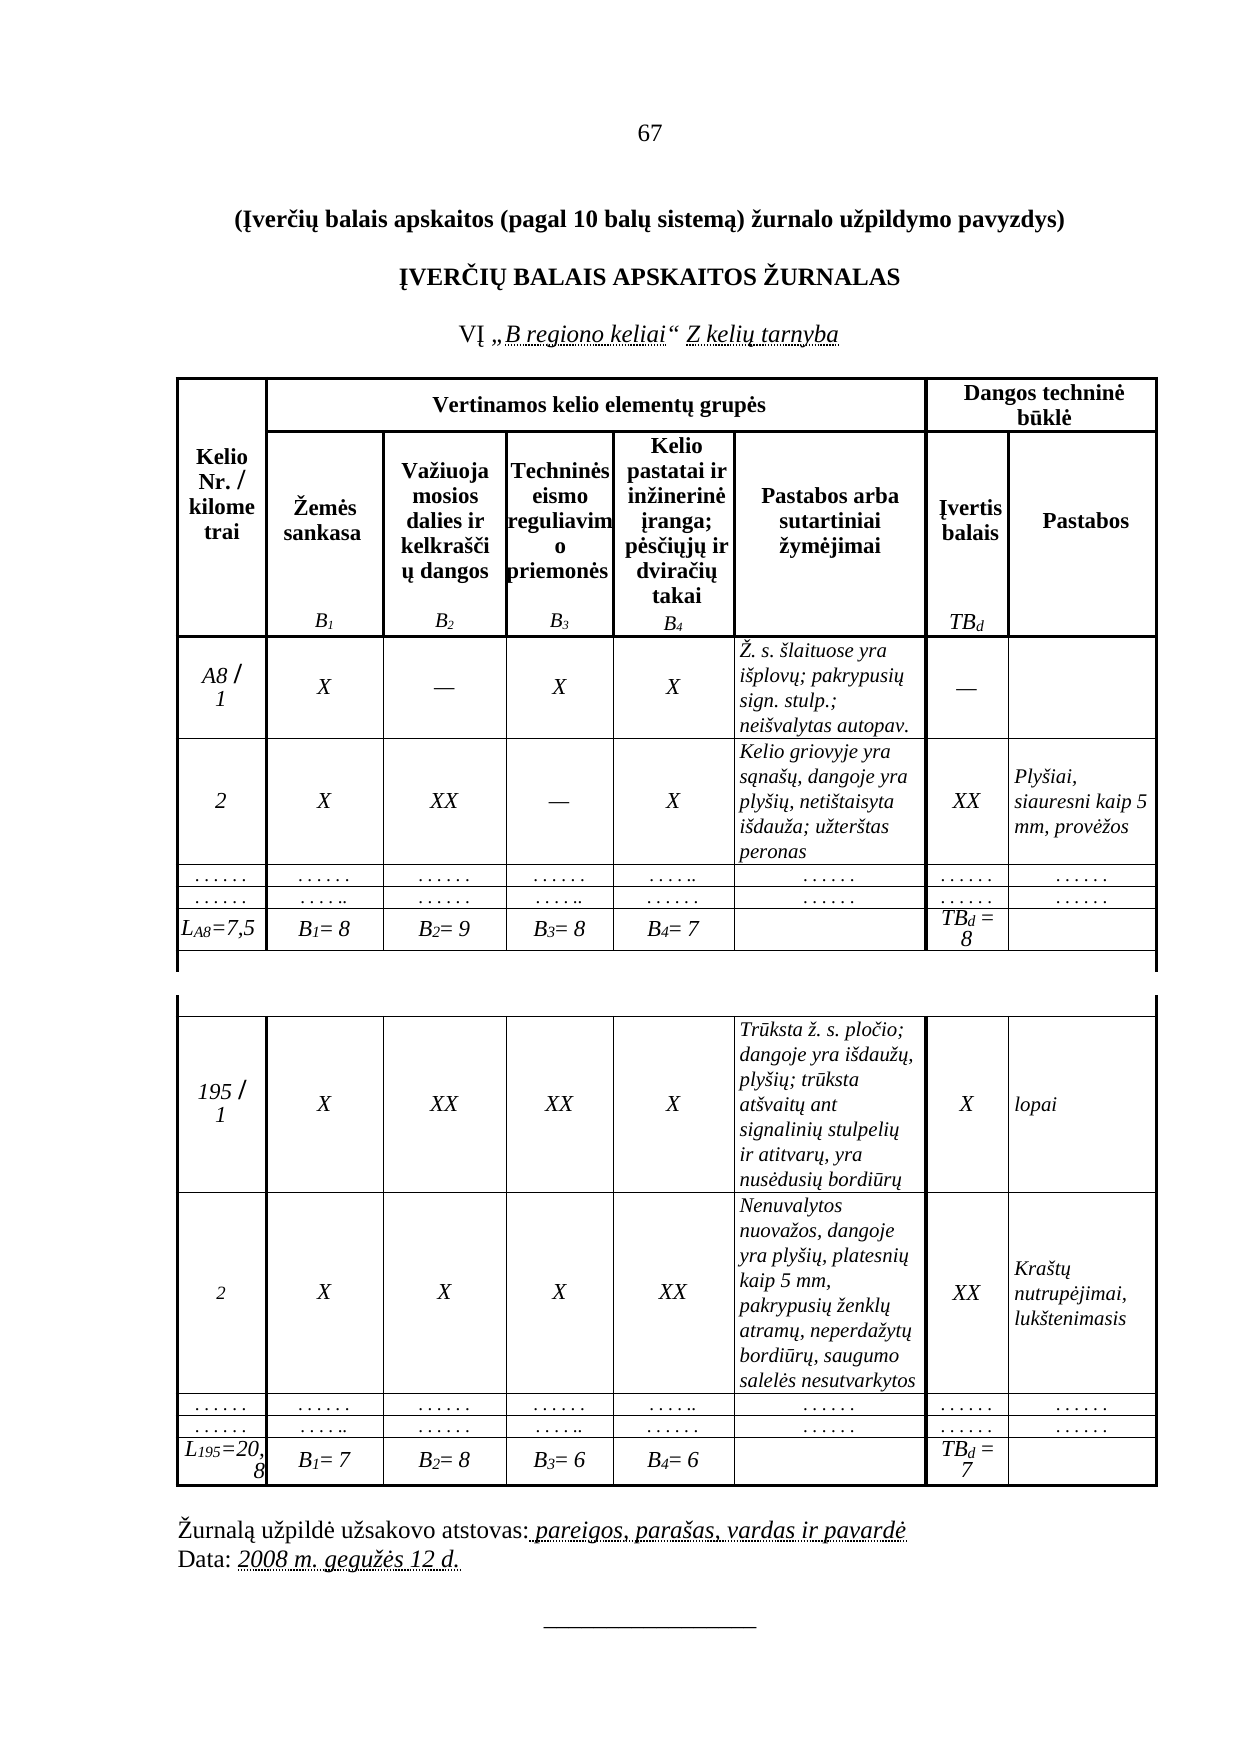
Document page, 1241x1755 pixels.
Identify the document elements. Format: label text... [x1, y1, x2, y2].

table_cell XX [384, 1017, 506, 1192]
table_cell . . . . . . [614, 887, 734, 907]
table_cell . . . . . . [735, 1416, 924, 1437]
table_cell B1= 8 [268, 909, 383, 950]
table_cell B3= 6 [507, 1438, 613, 1483]
table_cell [926, 995, 1009, 1016]
table_cell . . . . . . [928, 1416, 1008, 1437]
table_cell 2 [179, 1193, 265, 1393]
table_cell . . . . . . [928, 1394, 1008, 1415]
table_cell [734, 995, 926, 1016]
table_cell 195 / 1 [179, 1017, 265, 1192]
table_cell B3= 8 [507, 909, 613, 950]
table_cell Važiuojamosios dalies ir kelkraščių dangos [385, 433, 505, 608]
table_cell B2 [385, 608, 505, 634]
table_cell . . . . . . [735, 1394, 924, 1415]
table_cell XX [928, 739, 1008, 864]
table_cell X [507, 638, 613, 738]
table_cell . . . . . . [384, 865, 506, 886]
table_cell 2 [179, 739, 265, 864]
table_cell [177, 972, 266, 995]
table_cell Pastabos [1010, 433, 1155, 608]
table_cell L195=20,8 [179, 1438, 265, 1483]
table_cell . . . . .. [507, 1416, 613, 1437]
table_cell XX [507, 1017, 613, 1192]
table_cell [384, 951, 507, 972]
table_cell [1009, 638, 1155, 738]
table_header Dangos techninė būklė [928, 380, 1155, 430]
table_cell X [384, 1193, 506, 1393]
table_cell TBd [928, 608, 1007, 634]
table_cell B1= 7 [268, 1438, 383, 1483]
table_cell . . . . . . [268, 865, 383, 886]
table_cell [266, 951, 383, 972]
table_cell X [268, 1017, 383, 1192]
table_cell LA8=7,5 [179, 909, 265, 950]
text Data: 2008 m. gegužės 12 d. [177, 1544, 1122, 1573]
table_cell . . . . .. [268, 1416, 383, 1437]
table_cell Nenuvalytos nuovažos, dangoje yra plyšių, platesnių kaip 5 mm, pakrypusių ženklų atramų, neperdažytų bordiūrų, saugumo salelės nesutvarkytos [735, 1193, 924, 1393]
table_cell . . . . . . [507, 865, 613, 886]
table_cell [507, 951, 613, 972]
table_cell B3 [508, 608, 612, 634]
text ĮVERČIŲ BALAIS APSKAITOS ŽURNALAS [177, 262, 1122, 291]
table_cell . . . . . . [179, 887, 265, 907]
table_cell Žemės sankasa [268, 433, 382, 608]
table_cell — [928, 638, 1008, 738]
table_cell X [268, 638, 383, 738]
table_cell Ž. s. šlaituose yra išplovų; pakrypusių sign. stulp.; neišvalytas autopav. [735, 638, 924, 738]
table_cell [1009, 1438, 1155, 1483]
table_cell [734, 972, 926, 995]
table_cell [384, 995, 507, 1016]
table_cell Įvertis balais [928, 433, 1007, 608]
table_cell — [507, 739, 613, 864]
table_cell B2= 9 [384, 909, 506, 950]
table_cell [735, 909, 924, 950]
table_cell . . . . . . [1009, 1416, 1155, 1437]
table_cell . . . . . . [1009, 865, 1155, 886]
table_cell Pastabos arba sutartiniai žymėjimai [736, 433, 924, 608]
text _________________ [177, 1602, 1122, 1630]
table_cell . . . . . . [928, 865, 1008, 886]
table_cell . . . . . . [268, 1394, 383, 1415]
table_cell . . . . .. [268, 887, 383, 907]
table_cell [926, 951, 1009, 972]
table_cell . . . . . . [507, 1394, 613, 1415]
table_cell [384, 972, 507, 995]
table_cell . . . . . . [384, 1394, 506, 1415]
table_cell lopai [1009, 1017, 1155, 1192]
table_cell Techninės eismo reguliavimo priemonės [508, 433, 612, 608]
table_cell — [384, 638, 506, 738]
table_cell [734, 951, 926, 972]
table_header Vertinamos kelio elementų grupės [268, 380, 924, 430]
table_cell Kelio pastatai ir inžinerinė įranga; pėsčiųjų ir dviračių takai [615, 433, 733, 608]
table_cell X [928, 1017, 1008, 1192]
table_cell Kelio griovyje yra sąnašų, dangoje yra plyšių, netištaisyta išdauža; užterštas peronas [735, 739, 924, 864]
table_cell . . . . . . [614, 1416, 734, 1437]
table_header Kelio Nr. / kilometrai [179, 380, 265, 608]
table_cell [735, 1438, 924, 1483]
table_cell Kraštų nutrupėjimai, lukštenimasis [1009, 1193, 1155, 1393]
table_cell . . . . . . [384, 887, 506, 907]
table_cell . . . . . . [735, 865, 924, 886]
table_cell . . . . . . [179, 1394, 265, 1415]
table_cell . . . . .. [614, 865, 734, 886]
table_cell B1 [268, 608, 382, 634]
table_cell [614, 951, 734, 972]
table_cell [1009, 995, 1155, 1016]
table_cell XX [614, 1193, 734, 1393]
text (Įverčių balais apskaitos (pagal 10 balų sistemą) žurnalo užpildymo pavyzdys) [177, 204, 1122, 233]
table_cell XX [384, 739, 506, 864]
table_cell [926, 972, 1009, 995]
table_cell . . . . . . [384, 1416, 506, 1437]
table_cell . . . . . . [1009, 887, 1155, 907]
table_cell X [507, 1193, 613, 1393]
table_cell B4 [615, 608, 733, 634]
table_cell Plyšiai, siauresni kaip 5 mm, provėžos [1009, 739, 1155, 864]
table_cell [1010, 608, 1155, 634]
table_cell B4= 7 [614, 909, 734, 950]
table_cell TBd = 8 [928, 909, 1008, 950]
table_cell [614, 972, 734, 995]
table_cell . . . . . . [179, 1416, 265, 1437]
table_cell X [614, 1017, 734, 1192]
table_cell . . . . .. [614, 1394, 734, 1415]
table_cell [1009, 951, 1155, 972]
table_cell TBd = 7 [928, 1438, 1008, 1483]
table_cell B2= 8 [384, 1438, 506, 1483]
table_cell X [614, 739, 734, 864]
table_cell . . . . . . [735, 887, 924, 907]
table_cell [266, 995, 383, 1016]
table_cell [736, 608, 924, 634]
text VĮ „B regiono keliai“ Z kelių tarnyba [177, 319, 1122, 348]
text Žurnalą užpildė užsakovo atstovas: pareigos, parašas, vardas ir pavardė [177, 1515, 1122, 1544]
table_cell . . . . . . [928, 887, 1008, 907]
table_cell B4= 6 [614, 1438, 734, 1483]
table_cell [179, 995, 266, 1016]
table_cell A8 / 1 [179, 638, 265, 738]
table_cell . . . . . . [1009, 1394, 1155, 1415]
table_cell [614, 995, 734, 1016]
table_cell . . . . .. [507, 887, 613, 907]
table_cell Trūksta ž. s. pločio; dangoje yra išdaužų, plyšių; trūksta atšvaitų ant signalinių stulpelių ir atitvarų, yra nusėdusių bordiūrų [735, 1017, 924, 1192]
table_cell [179, 608, 265, 634]
table_cell X [268, 739, 383, 864]
table_cell [266, 972, 383, 995]
table_cell [1009, 909, 1155, 950]
table_cell [507, 995, 613, 1016]
table_cell X [268, 1193, 383, 1393]
table_cell [1009, 972, 1157, 995]
table_cell X [614, 638, 734, 738]
table_cell [507, 972, 613, 995]
table_cell XX [928, 1193, 1008, 1393]
table_cell . . . . . . [179, 865, 265, 886]
table_cell [179, 951, 266, 972]
